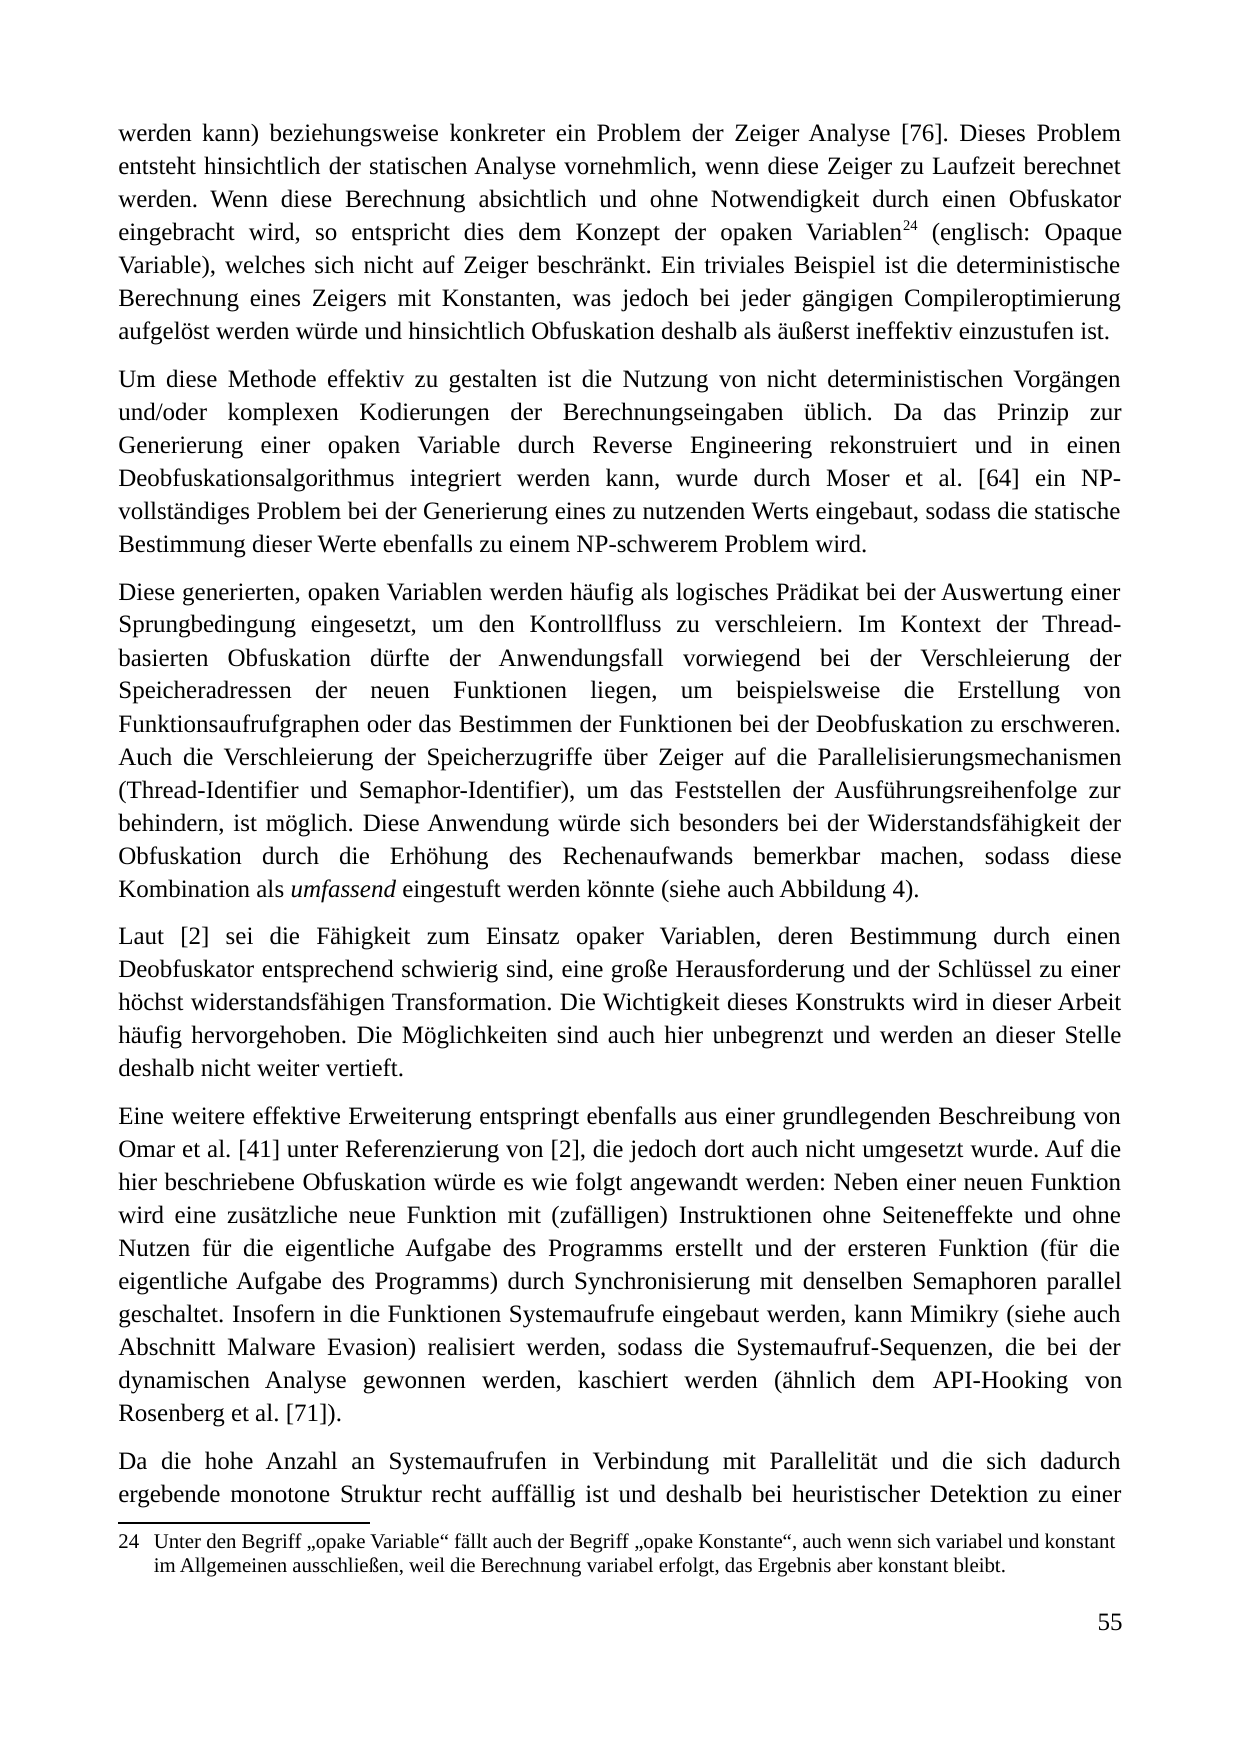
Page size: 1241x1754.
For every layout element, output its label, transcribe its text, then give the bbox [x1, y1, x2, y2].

text Diese generierten, opaken Variablen werden häufig als logisches Prädikat bei der Auswertung einer Sprungbedingung eingesetzt, um den Kontrollfluss zu verschleiern. Im Kontext der Thread-basierten Obfuskation dürfte der Anwendungsfall vorwiegend bei der Verschleierung der Speicheradressen der neuen Funktionen liegen, um beispielsweise die Erstellung von Funktionsaufrufgraphen oder das Bestimmen der Funktionen bei der Deobfuskation zu erschweren. Auch die Verschleierung der Speicherzugriffe über Zeiger auf die Parallelisierungsmechanismen (Thread-Identifier und Semaphor-Identifier), um das Feststellen der Ausführungsreihenfolge zur behindern, ist möglich. Diese Anwendung würde sich besonders bei der Widerstandsfähigkeit der Obfuskation durch die Erhöhung des Rechenaufwands bemerkbar machen, sodass diese Kombination als umfassend eingestuft werden könnte (siehe auch Abbildung 4). [118, 577, 1122, 902]
text Unter den Begriff „opake Variable“ fällt auch der Begriff „opake Konstante“, auch wenn sich variabel und konstant im Allgemeinen ausschließen, weil die Berechnung variabel erfolgt, das Ergebnis aber konstant bleibt. [118, 1529, 1122, 1577]
text werden kann) beziehungsweise konkreter ein Problem der Zeiger Analyse [76]. Dieses Problem entsteht hinsichtlich der statischen Analyse vornehmlich, wenn diese Zeiger zu Laufzeit berechnet werden. Wenn diese Berechnung absichtlich und ohne Notwendigkeit durch einen Obfuskator eingebracht wird, so entspricht dies dem Konzept der opaken Variablen (englisch: Opaque Variable), welches sich nicht auf Zeiger beschränkt. Ein triviales Beispiel ist die deterministische Berechnung eines Zeigers mit Konstanten, was jedoch bei jeder gängigen Compileroptimierung aufgelöst werden würde und hinsichtlich Obfuskation deshalb als äußerst ineffektiv einzustufen ist. [118, 118, 1122, 345]
text Laut [2] sei die Fähigkeit zum Einsatz opaker Variablen, deren Bestimmung durch einen Deobfuskator entsprechend schwierig sind, eine große Herausforderung und der Schlüssel zu einer höchst widerstandsfähigen Transformation. Die Wichtigkeit dieses Konstrukts wird in dieser Arbeit häufig hervorgehoben. Die Möglichkeiten sind auch hier unbegrenzt und werden an dieser Stelle deshalb nicht weiter vertieft. [118, 921, 1122, 1082]
text Eine weitere effektive Erweiterung entspringt ebenfalls aus einer grundlegenden Beschreibung von Omar et al. [41] unter Referenzierung von [2], die jedoch dort auch nicht umgesetzt wurde. Auf die hier beschriebene Obfuskation würde es wie folgt angewandt werden: Neben einer neuen Funktion wird eine zusätzliche neue Funktion mit (zufälligen) Instruktionen ohne Seiteneffekte und ohne Nutzen für die eigentliche Aufgabe des Programms erstellt und der ersteren Funktion (für die eigentliche Aufgabe des Programms) durch Synchronisierung mit denselben Semaphoren parallel geschaltet. Insofern in die Funktionen Systemaufrufe eingebaut werden, kann Mimikry (siehe auch Abschnitt Malware Evasion) realisiert werden, sodass die Systemaufruf-Sequenzen, die bei der dynamischen Analyse gewonnen werden, kaschiert werden (ähnlich dem API-Hooking von Rosenberg et al. [71]). [118, 1101, 1122, 1427]
text Um diese Methode effektiv zu gestalten ist die Nutzung von nicht deterministischen Vorgängen und/oder komplexen Kodierungen der Berechnungseingaben üblich. Da das Prinzip zur Generierung einer opaken Variable durch Reverse Engineering rekonstruiert und in einen Deobfuskationsalgorithmus integriert werden kann, wurde durch Moser et al. [64] ein NP-vollständiges Problem bei der Generierung eines zu nutzenden Werts eingebaut, sodass die statische Bestimmung dieser Werte ebenfalls zu einem NP-schwerem Problem wird. [118, 364, 1122, 558]
text Da die hohe Anzahl an Systemaufrufen in Verbindung mit Parallelität und die sich dadurch ergebende monotone Struktur recht auffällig ist und deshalb bei heuristischer Detektion zu einer [118, 1446, 1122, 1508]
